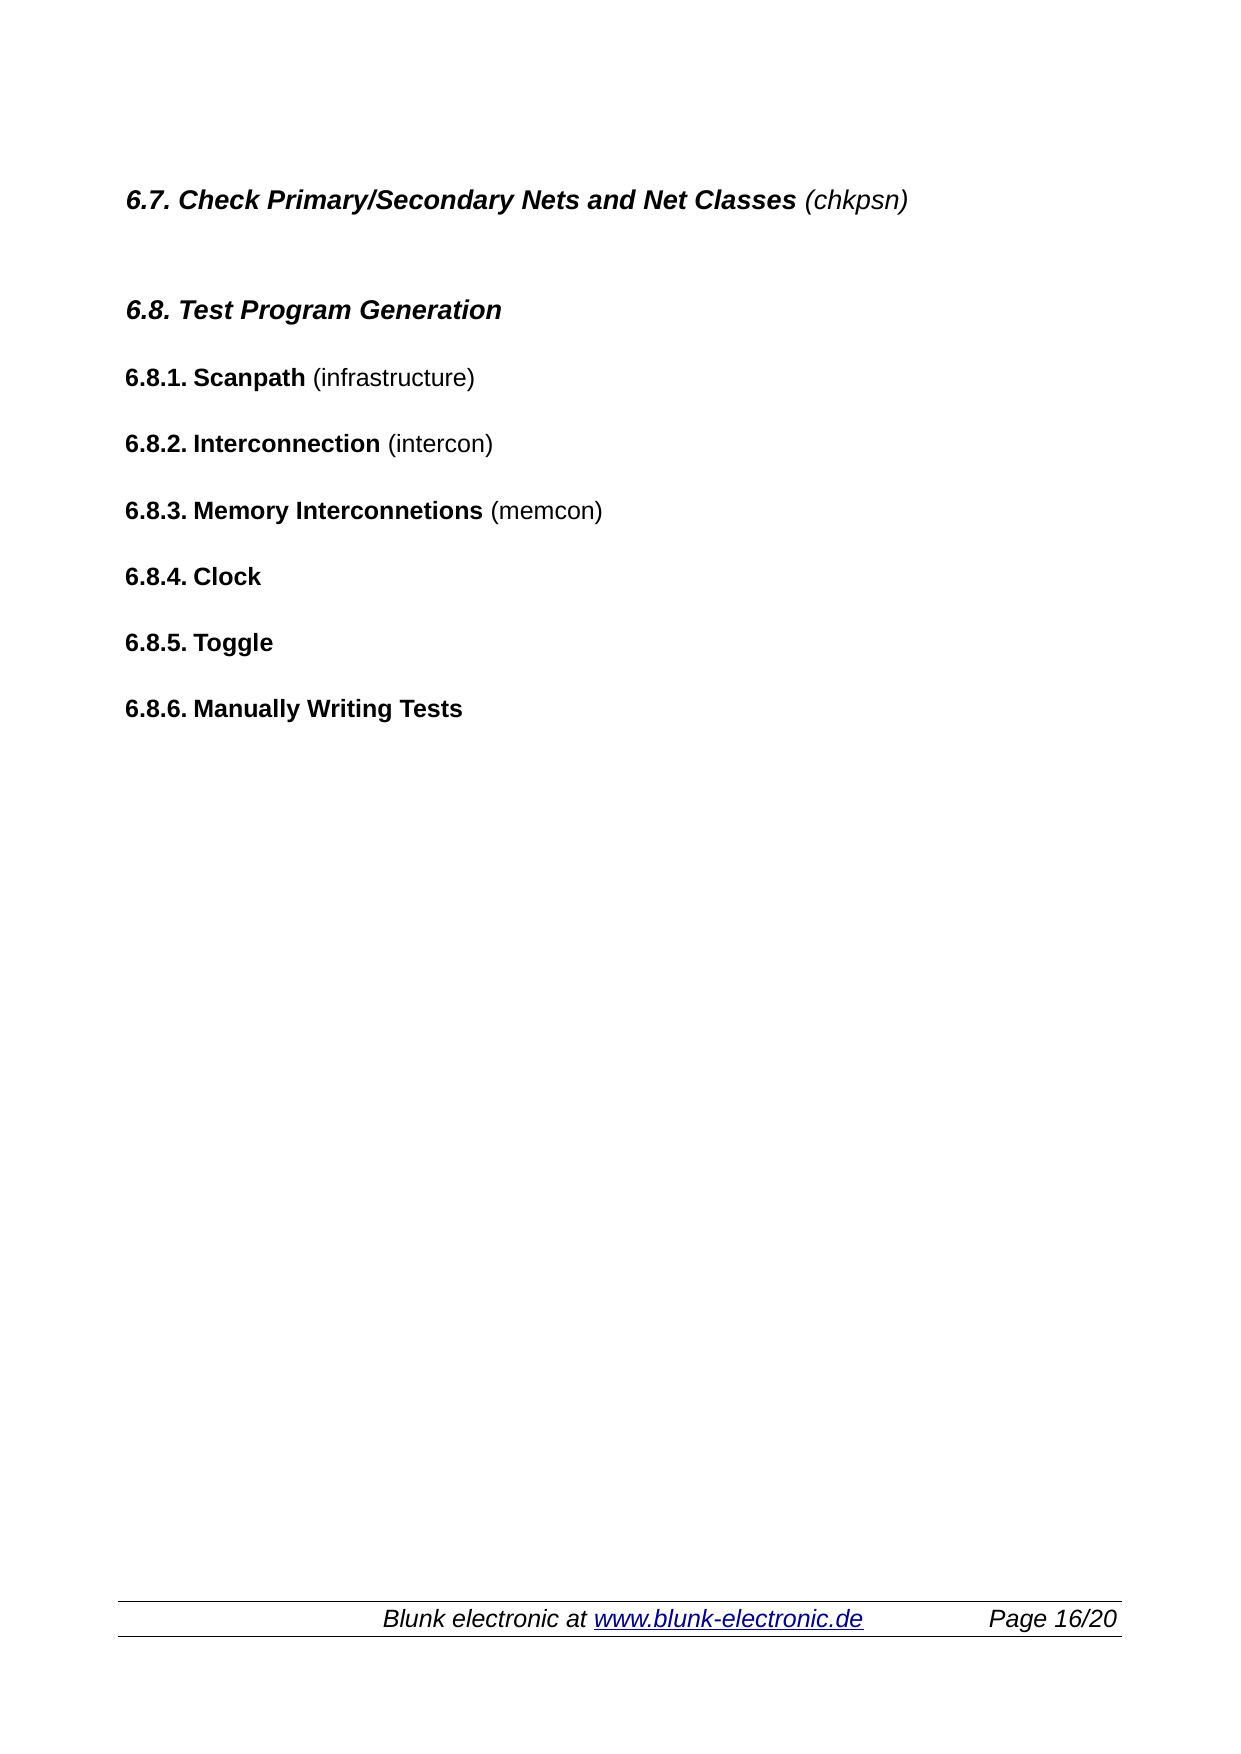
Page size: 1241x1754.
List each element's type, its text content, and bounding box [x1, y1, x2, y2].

subtitle Interconnection (intercon) [118, 429, 1122, 458]
subtitle Memory Interconnetions (memcon) [118, 496, 1122, 524]
subtitle Test Program Generation [118, 294, 1122, 326]
subtitle Manually Writing Tests [118, 694, 1122, 723]
subtitle Clock [118, 562, 1122, 591]
subtitle Scanpath (infrastructure) [118, 363, 1122, 392]
subtitle Check Primary/Secondary Nets and Net Classes (chkpsn) [118, 184, 1122, 216]
subtitle Toggle [118, 628, 1122, 657]
